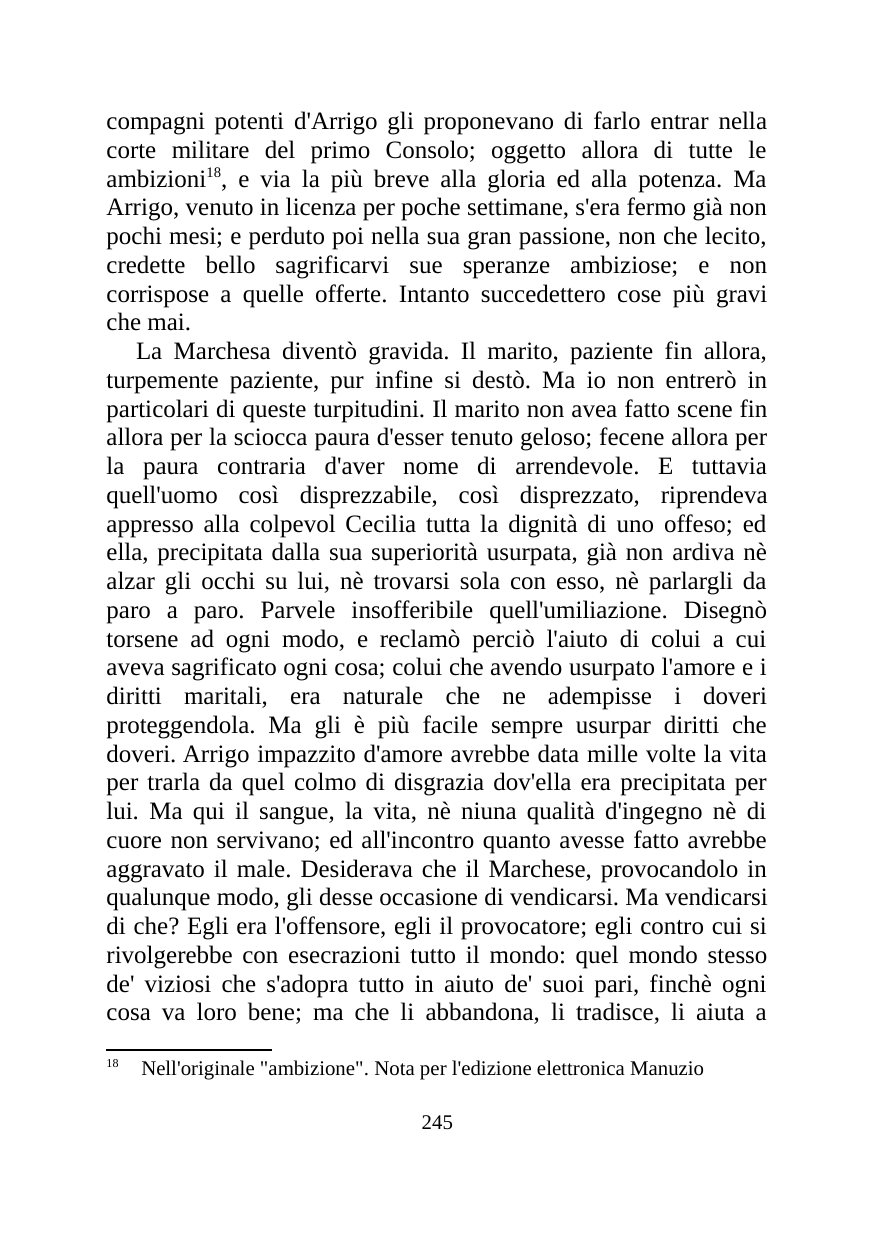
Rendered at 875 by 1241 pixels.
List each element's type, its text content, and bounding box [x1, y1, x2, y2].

text Nell'originale "ambizione". Nota per l'edizione elettronica Manuzio [106, 1056, 768, 1080]
text La Marchesa diventò gravida. Il marito, paziente fin allora, turpemente paziente, pur infine si destò. Ma io non entrerò in particolari di queste turpitudini. Il marito non avea fatto scene fin allora per la sciocca paura d'esser tenuto geloso; fecene allora per la paura contraria d'aver nome di arrendevole. E tuttavia quell'uomo così disprezzabile, così disprezzato, riprendeva appresso alla colpevol Cecilia tutta la dignità di uno offeso; ed ella, precipitata dalla sua superiorità usurpata, già non ardiva nè alzar gli occhi su lui, nè trovarsi sola con esso, nè parlargli da paro a paro. Parvele insofferibile quell'umiliazione. Disegnò torsene ad ogni modo, e reclamò perciò l'aiuto di colui a cui aveva sagrificato ogni cosa; colui che avendo usurpato l'amore e i diritti maritali, era naturale che ne adempisse i doveri proteggendola. Ma gli è più facile sempre usurpar diritti che doveri. Arrigo impazzito d'amore avrebbe data mille volte la vita per trarla da quel colmo di disgrazia dov'ella era precipitata per lui. Ma qui il sangue, la vita, nè niuna qualità d'ingegno nè di cuore non servivano; ed all'incontro quanto avesse fatto avrebbe aggravato il male. Desiderava che il Marchese, provocandolo in qualunque modo, gli desse occasione di vendicarsi. Ma vendicarsi di che? Egli era l'offensore, egli il provocatore; egli contro cui si rivolgerebbe con esecrazioni tutto il mondo: quel mondo stesso de' viziosi che s'adopra tutto in aiuto de' suoi pari, finchè ogni cosa va loro bene; ma che li abbandona, li tradisce, li aiuta a [106, 336, 768, 1026]
text compagni potenti d'Arrigo gli proponevano di farlo entrar nella corte militare del primo Consolo; oggetto allora di tutte le ambizioni, e via la più breve alla gloria ed alla potenza. Ma Arrigo, venuto in licenza per poche settimane, s'era fermo già non pochi mesi; e perduto poi nella sua gran passione, non che lecito, credette bello sagrificarvi sue speranze ambiziose; e non corrispose a quelle offerte. Intanto succedettero cose più gravi che mai. [106, 106, 768, 336]
